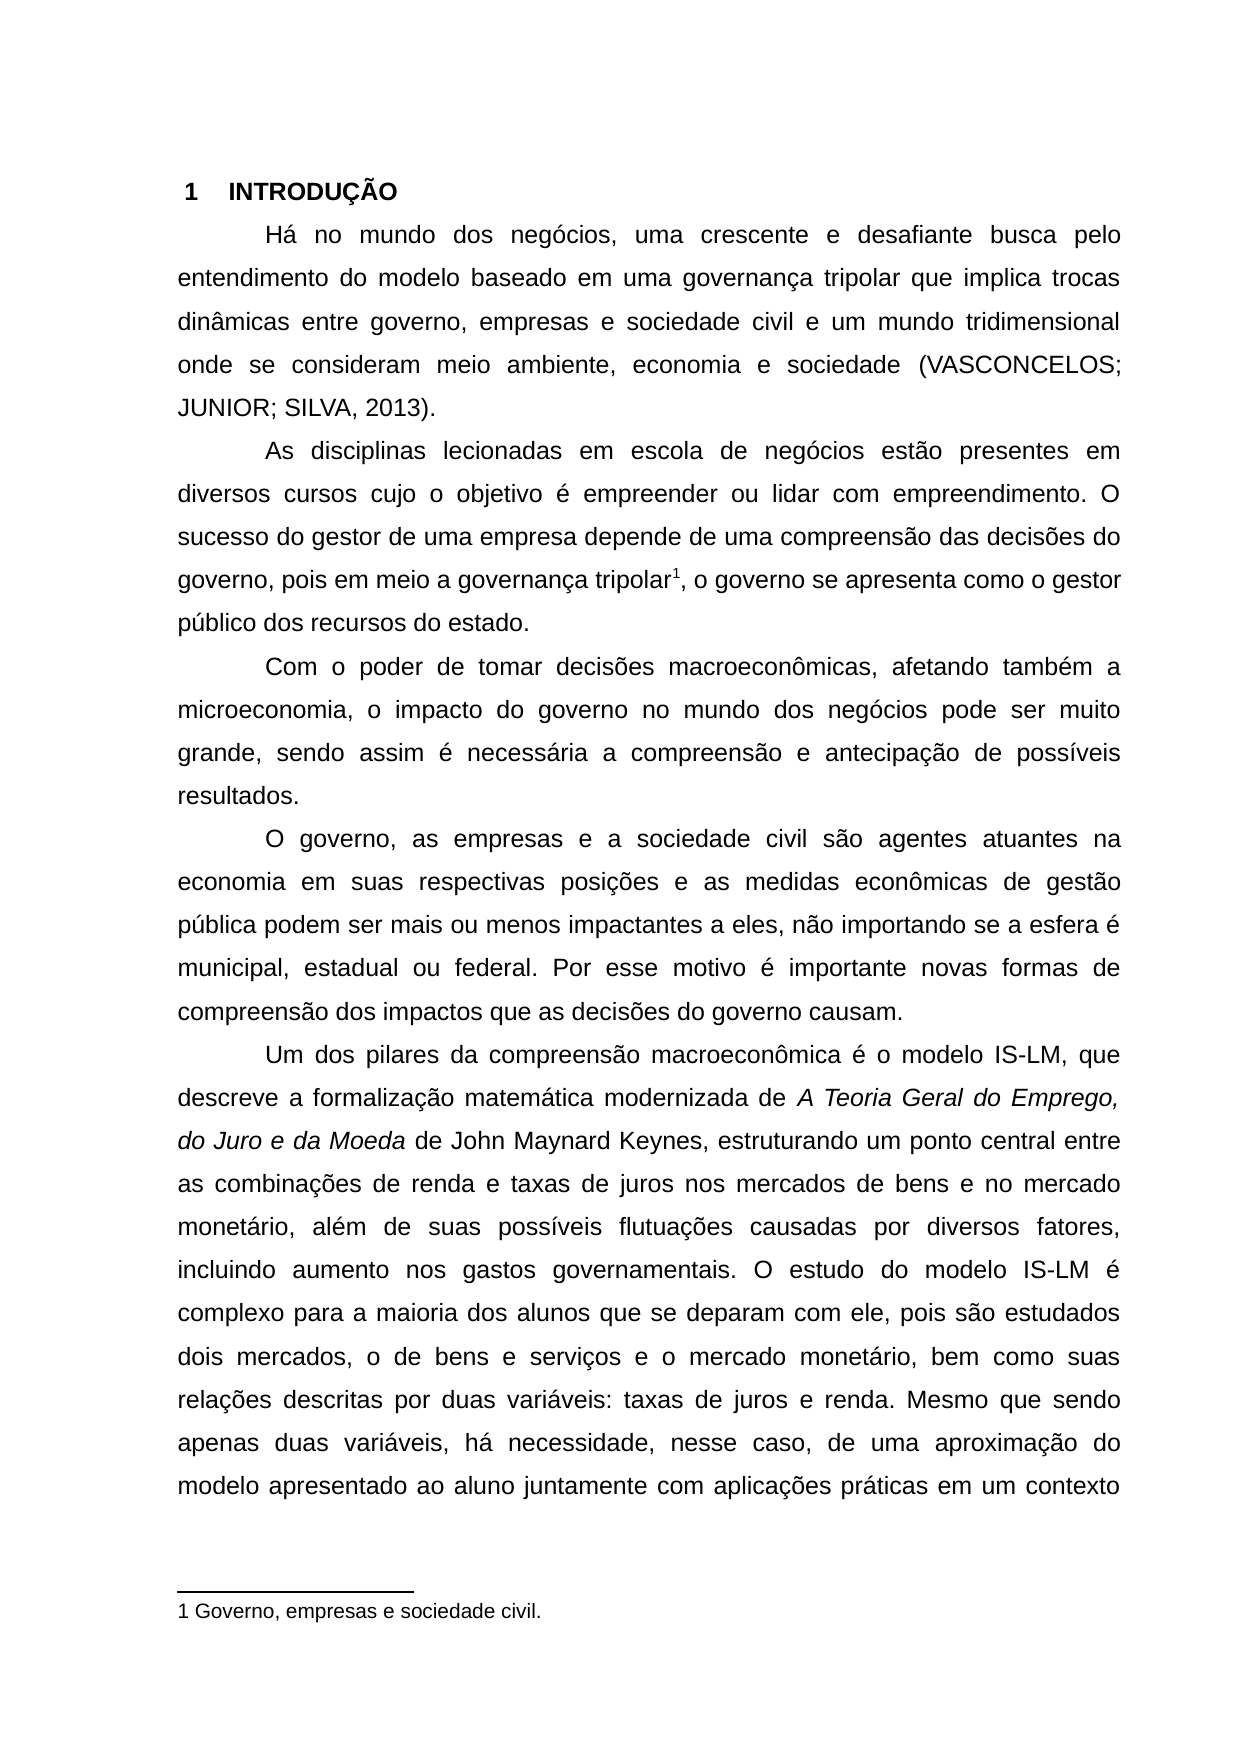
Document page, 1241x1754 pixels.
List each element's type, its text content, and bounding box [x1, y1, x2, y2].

text Um dos pilares da compreensão macroeconômica é o modelo IS-LM, que descreve a formalização matemática modernizada de A Teoria Geral do Emprego, do Juro e da Moeda de John Maynard Keynes, estruturando um ponto central entre as combinações de renda e taxas de juros nos mercados de bens e no mercado monetário, além de suas possíveis flutuações causadas por diversos fatores, incluindo aumento nos gastos governamentais. O estudo do modelo IS-LM é complexo para a maioria dos alunos que se deparam com ele, pois são estudados dois mercados, o de bens e serviços e o mercado monetário, bem como suas relações descritas por duas variáveis: taxas de juros e renda. Mesmo que sendo apenas duas variáveis, há necessidade, nesse caso, de uma aproximação do modelo apresentado ao aluno juntamente com aplicações práticas em um contexto [177, 1040, 1122, 1500]
text Governo, empresas e sociedade civil. [177, 1598, 1122, 1622]
text O governo, as empresas e a sociedade civil são agentes atuantes na economia em suas respectivas posições e as medidas econômicas de gestão pública podem ser mais ou menos impactantes a eles, não importando se a esfera é municipal, estadual ou federal. Por esse motivo é importante novas formas de compreensão dos impactos que as decisões do governo causam. [177, 824, 1122, 1025]
text As disciplinas lecionadas em escola de negócios estão presentes em diversos cursos cujo o objetivo é empreender ou lidar com empreendimento. O sucesso do gestor de uma empresa depende de uma compreensão das decisões do governo, pois em meio a governança tripolar, o governo se apresenta como o gestor público dos recursos do estado. [177, 436, 1122, 637]
subtitle Introdução [177, 177, 1122, 206]
text Há no mundo dos negócios, uma crescente e desafiante busca pelo entendimento do modelo baseado em uma governança tripolar que implica trocas dinâmicas entre governo, empresas e sociedade civil e um mundo tridimensional onde se consideram meio ambiente, economia e sociedade (VASCONCELOS; JUNIOR; SILVA, 2013). [177, 220, 1122, 422]
text Com o poder de tomar decisões macroeconômicas, afetando também a microeconomia, o impacto do governo no mundo dos negócios pode ser muito grande, sendo assim é necessária a compreensão e antecipação de possíveis resultados. [177, 652, 1122, 810]
